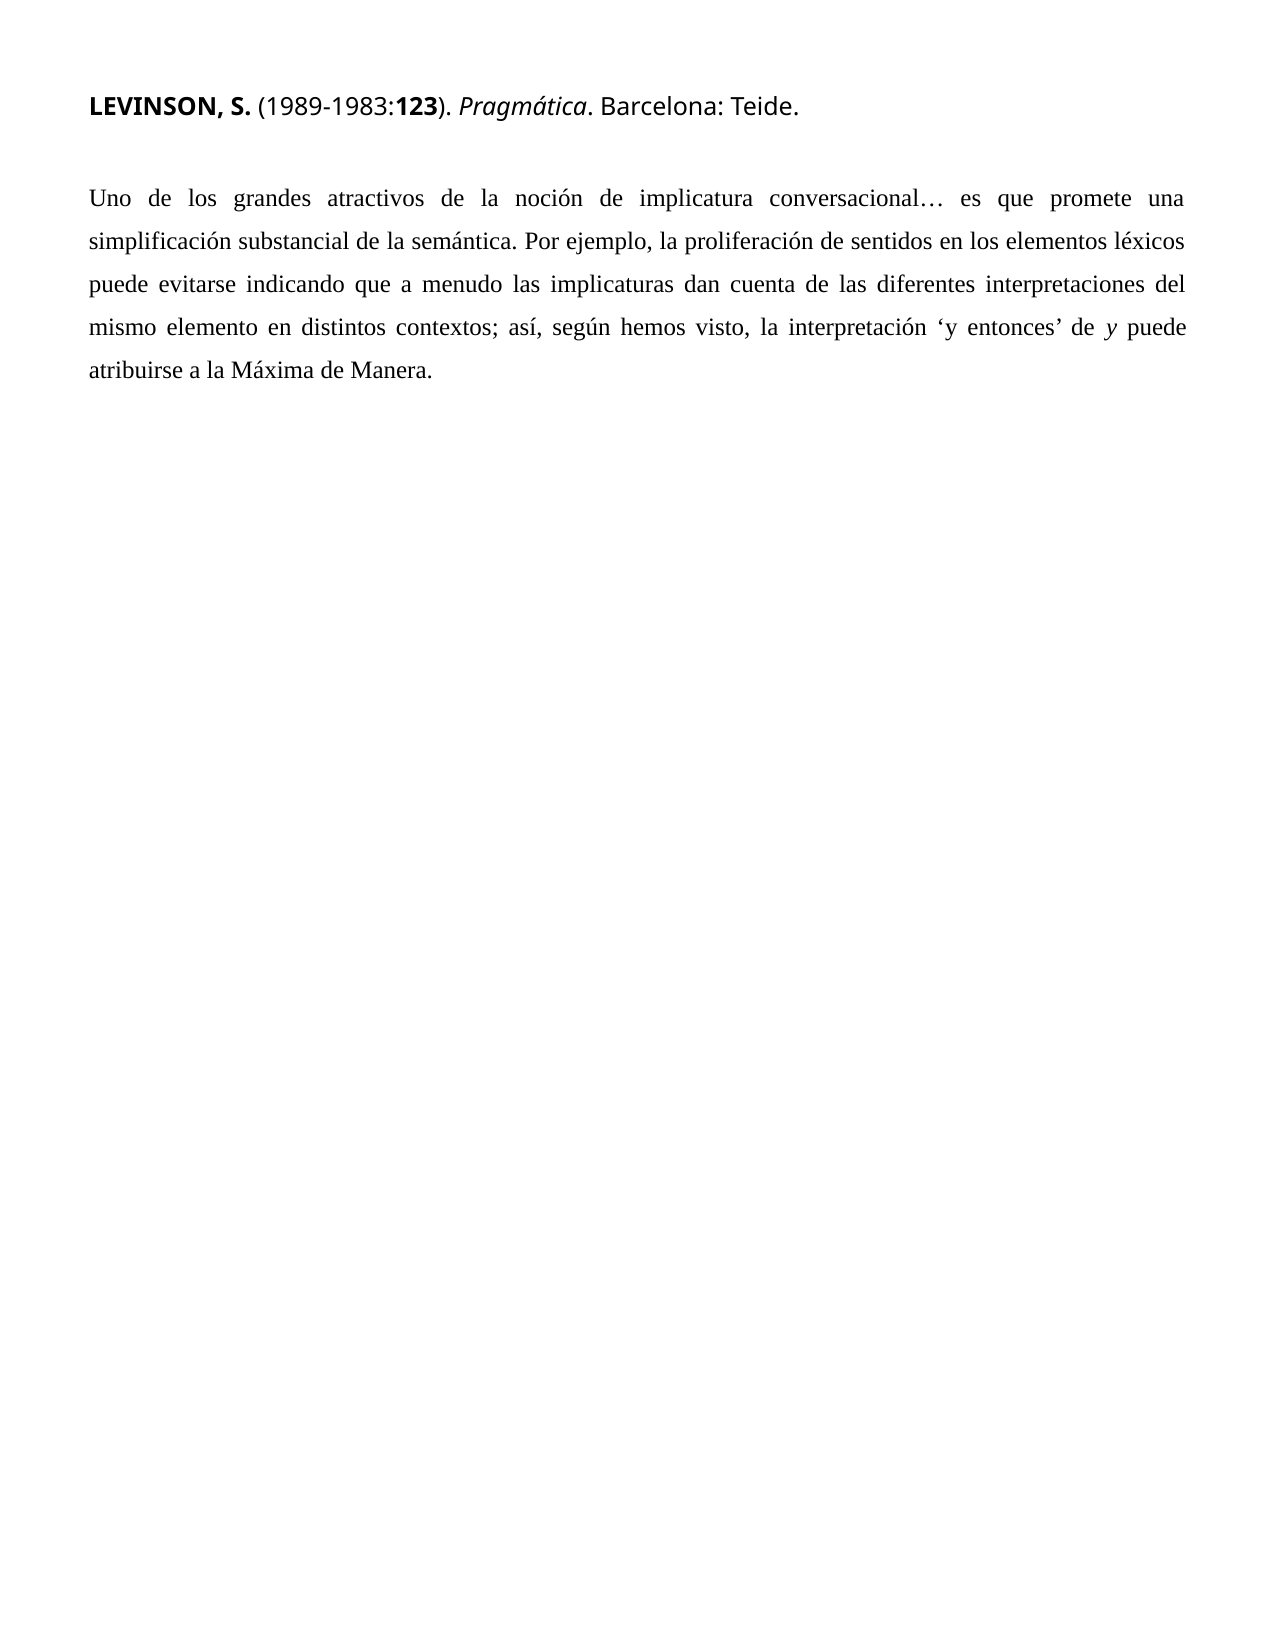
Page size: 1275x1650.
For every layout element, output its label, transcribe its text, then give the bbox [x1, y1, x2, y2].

text LEVINSON, S. (1989-1983:123). Pragmática. Barcelona: Teide. [88, 88, 1186, 123]
text Uno de los grandes atractivos de la noción de implicatura conversacional… es que promete una simplificación substancial de la semántica. Por ejemplo, la proliferación de sentidos en los elementos léxicos puede evitarse indicando que a menudo las implicaturas dan cuenta de las diferentes interpretaciones del mismo elemento en distintos contextos; así, según hemos visto, la interpretación ‘y entonces’ de y puede atribuirse a la Máxima de Manera. [88, 183, 1186, 384]
